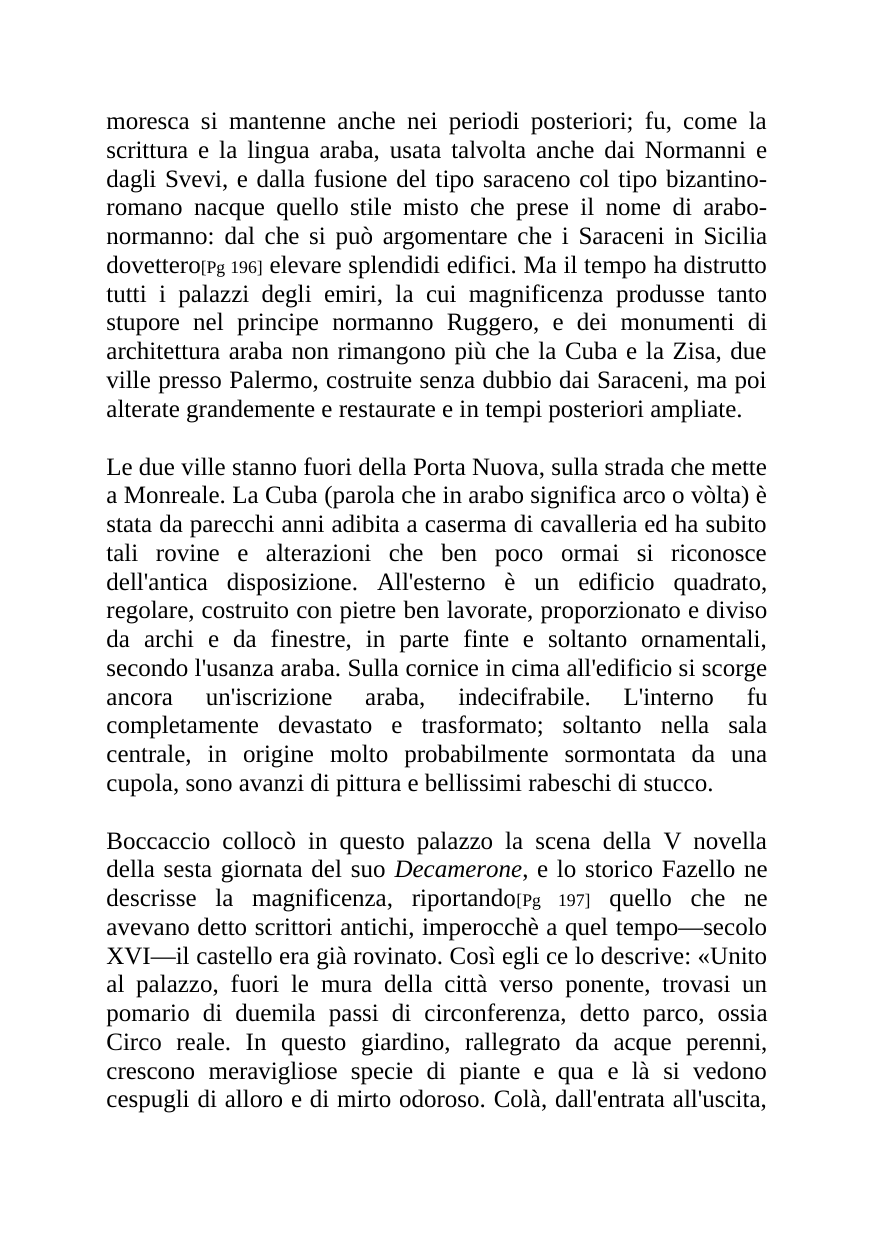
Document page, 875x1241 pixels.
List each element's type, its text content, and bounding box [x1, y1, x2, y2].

text moresca si mantenne anche nei periodi posteriori; fu, come la scrittura e la lingua araba, usata talvolta anche dai Normanni e dagli Svevi, e dalla fusione del tipo saraceno col tipo bizantino-romano nacque quello stile misto che prese il nome di arabo-normanno: dal che si può argomentare che i Saraceni in Sicilia dovettero[Pg 196] elevare splendidi edifici. Ma il tempo ha distrutto tutti i palazzi degli emiri, la cui magnificenza produsse tanto stupore nel principe normanno Ruggero, e dei monumenti di architettura araba non rimangono più che la Cuba e la Zisa, due ville presso Palermo, costruite senza dubbio dai Saraceni, ma poi alterate grandemente e restaurate e in tempi posteriori ampliate. [106, 106, 768, 422]
text Le due ville stanno fuori della Porta Nuova, sulla strada che mette a Monreale. La Cuba (parola che in arabo significa arco o vòlta) è stata da parecchi anni adibita a caserma di cavalleria ed ha subito tali rovine e alterazioni che ben poco ormai si riconosce dell'antica disposizione. All'esterno è un edificio quadrato, regolare, costruito con pietre ben lavorate, proporzionato e diviso da archi e da finestre, in parte finte e soltanto ornamentali, secondo l'usanza araba. Sulla cornice in cima all'edificio si scorge ancora un'iscrizione araba, indecifrabile. L'interno fu completamente devastato e trasformato; soltanto nella sala centrale, in origine molto probabilmente sormontata da una cupola, sono avanzi di pittura e bellissimi rabeschi di stucco. [106, 452, 768, 797]
text Boccaccio collocò in questo palazzo la scena della V novella della sesta giornata del suo Decamerone, e lo storico Fazello ne descrisse la magnificenza, riportando[Pg 197] quello che ne avevano detto scrittori antichi, imperocchè a quel tempo—secolo XVI—il castello era già rovinato. Così egli ce lo descrive: «Unito al palazzo, fuori le mura della città verso ponente, trovasi un pomario di duemila passi di circonferenza, detto parco, ossia Circo reale. In questo giardino, rallegrato da acque perenni, crescono meravigliose specie di piante e qua e là si vedono cespugli di alloro e di mirto odoroso. Colà, dall'entrata all'uscita, [106, 826, 768, 1113]
